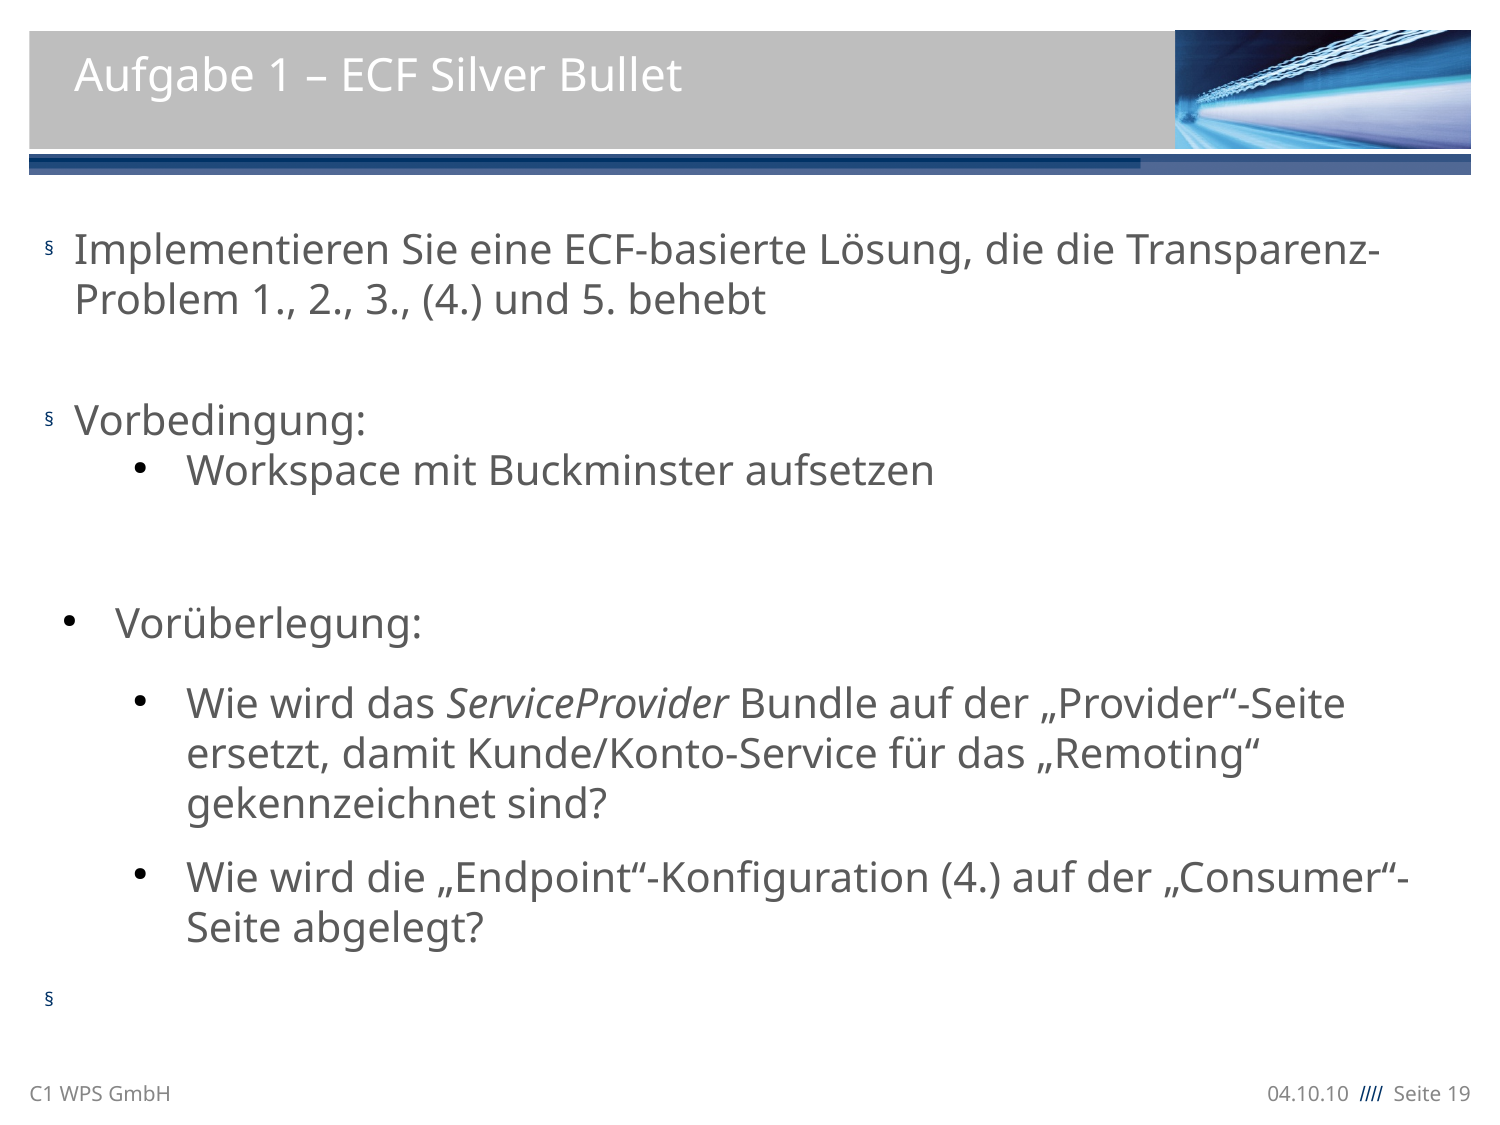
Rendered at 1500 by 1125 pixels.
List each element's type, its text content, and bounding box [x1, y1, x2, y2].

list Implementieren Sie eine ECF-basierte Lösung, die die Transparenz-Problem 1., 2., 3., (4.) und 5. behebt Vorbedingung: Workspace mit Buckminster aufsetzen Vorüberlegung: Wie wird das ServiceProvider Bundle auf der „Provider“-Seite ersetzt, damit Kunde/Konto-Service für das „Remoting“ gekennzeichnet sind? Wie wird die „Endpoint“-Konfiguration (4.) auf der „Consumer“-Seite abgelegt? [29, 208, 1471, 1059]
title Aufgabe 1 – ECF Silver Bullet [29, 31, 1176, 149]
picture [29, 154, 1471, 175]
picture [1175, 30, 1471, 149]
